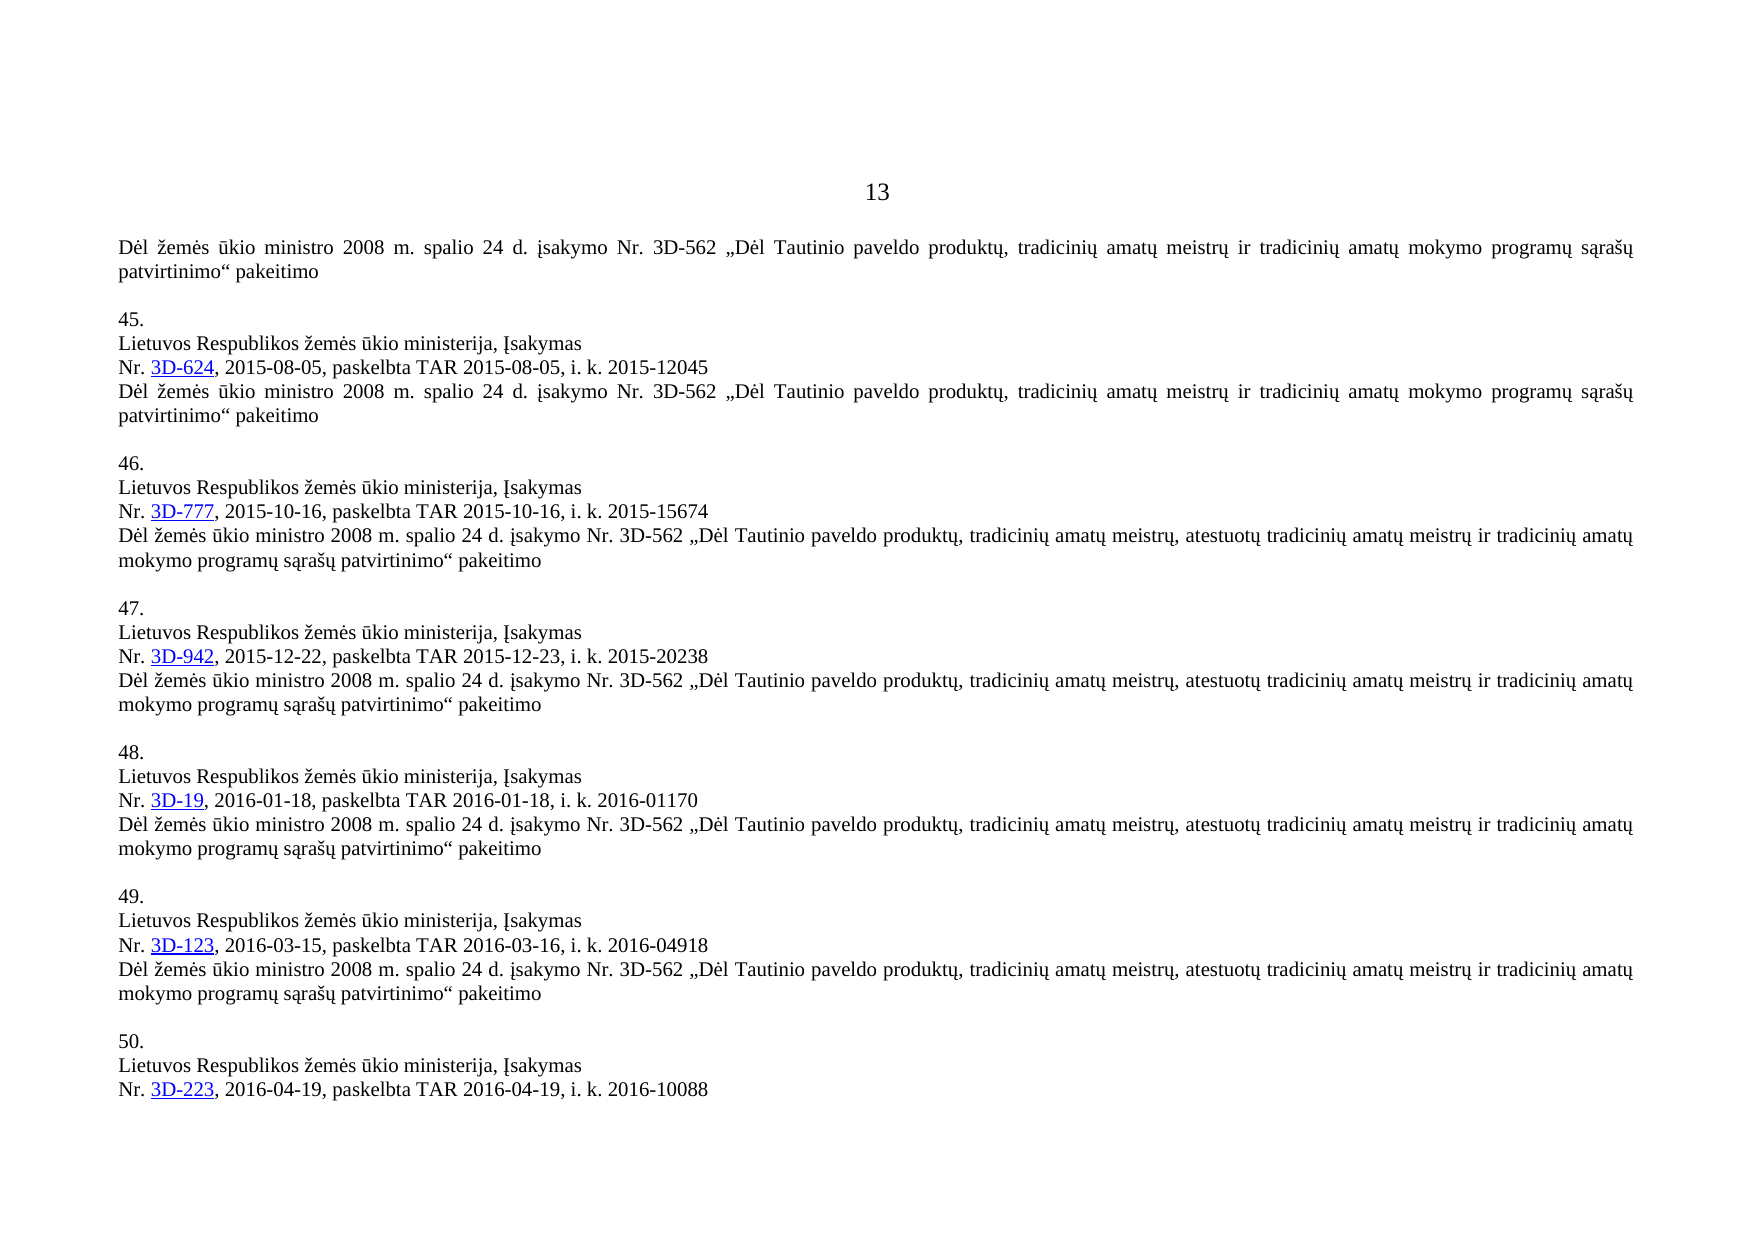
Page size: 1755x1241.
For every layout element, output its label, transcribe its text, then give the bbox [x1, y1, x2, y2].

text Nr. 3D-777, 2015-10-16, paskelbta TAR 2015-10-16, i. k. 2015-15674 [118, 499, 1636, 523]
text Dėl žemės ūkio ministro 2008 m. spalio 24 d. įsakymo Nr. 3D-562 „Dėl Tautinio paveldo produktų, tradicinių amatų meistrų, atestuotų tradicinių amatų meistrų ir tradicinių amatų mokymo programų sąrašų patvirtinimo“ pakeitimo [118, 668, 1636, 716]
text Lietuvos Respublikos žemės ūkio ministerija, Įsakymas [118, 475, 1636, 499]
text Lietuvos Respublikos žemės ūkio ministerija, Įsakymas [118, 1053, 1636, 1077]
text 50. [118, 1029, 1636, 1053]
text Nr. 3D-19, 2016-01-18, paskelbta TAR 2016-01-18, i. k. 2016-01170 [118, 788, 1636, 812]
text 46. [118, 451, 1636, 475]
text Lietuvos Respublikos žemės ūkio ministerija, Įsakymas [118, 764, 1636, 788]
text 45. [118, 307, 1636, 331]
text Lietuvos Respublikos žemės ūkio ministerija, Įsakymas [118, 331, 1636, 355]
text Dėl žemės ūkio ministro 2008 m. spalio 24 d. įsakymo Nr. 3D-562 „Dėl Tautinio paveldo produktų, tradicinių amatų meistrų ir tradicinių amatų mokymo programų sąrašų patvirtinimo“ pakeitimo [118, 379, 1636, 427]
text 48. [118, 740, 1636, 764]
text Dėl žemės ūkio ministro 2008 m. spalio 24 d. įsakymo Nr. 3D-562 „Dėl Tautinio paveldo produktų, tradicinių amatų meistrų ir tradicinių amatų mokymo programų sąrašų patvirtinimo“ pakeitimo [118, 235, 1636, 283]
text Dėl žemės ūkio ministro 2008 m. spalio 24 d. įsakymo Nr. 3D-562 „Dėl Tautinio paveldo produktų, tradicinių amatų meistrų, atestuotų tradicinių amatų meistrų ir tradicinių amatų mokymo programų sąrašų patvirtinimo“ pakeitimo [118, 957, 1636, 1005]
text 47. [118, 596, 1636, 620]
text 49. [118, 884, 1636, 908]
text Lietuvos Respublikos žemės ūkio ministerija, Įsakymas [118, 908, 1636, 932]
text Nr. 3D-223, 2016-04-19, paskelbta TAR 2016-04-19, i. k. 2016-10088 [118, 1077, 1636, 1101]
text Lietuvos Respublikos žemės ūkio ministerija, Įsakymas [118, 620, 1636, 644]
text Dėl žemės ūkio ministro 2008 m. spalio 24 d. įsakymo Nr. 3D-562 „Dėl Tautinio paveldo produktų, tradicinių amatų meistrų, atestuotų tradicinių amatų meistrų ir tradicinių amatų mokymo programų sąrašų patvirtinimo“ pakeitimo [118, 523, 1636, 572]
text Nr. 3D-123, 2016-03-15, paskelbta TAR 2016-03-16, i. k. 2016-04918 [118, 932, 1636, 957]
text Dėl žemės ūkio ministro 2008 m. spalio 24 d. įsakymo Nr. 3D-562 „Dėl Tautinio paveldo produktų, tradicinių amatų meistrų, atestuotų tradicinių amatų meistrų ir tradicinių amatų mokymo programų sąrašų patvirtinimo“ pakeitimo [118, 812, 1636, 860]
text Nr. 3D-624, 2015-08-05, paskelbta TAR 2015-08-05, i. k. 2015-12045 [118, 355, 1636, 379]
text Nr. 3D-942, 2015-12-22, paskelbta TAR 2015-12-23, i. k. 2015-20238 [118, 644, 1636, 668]
